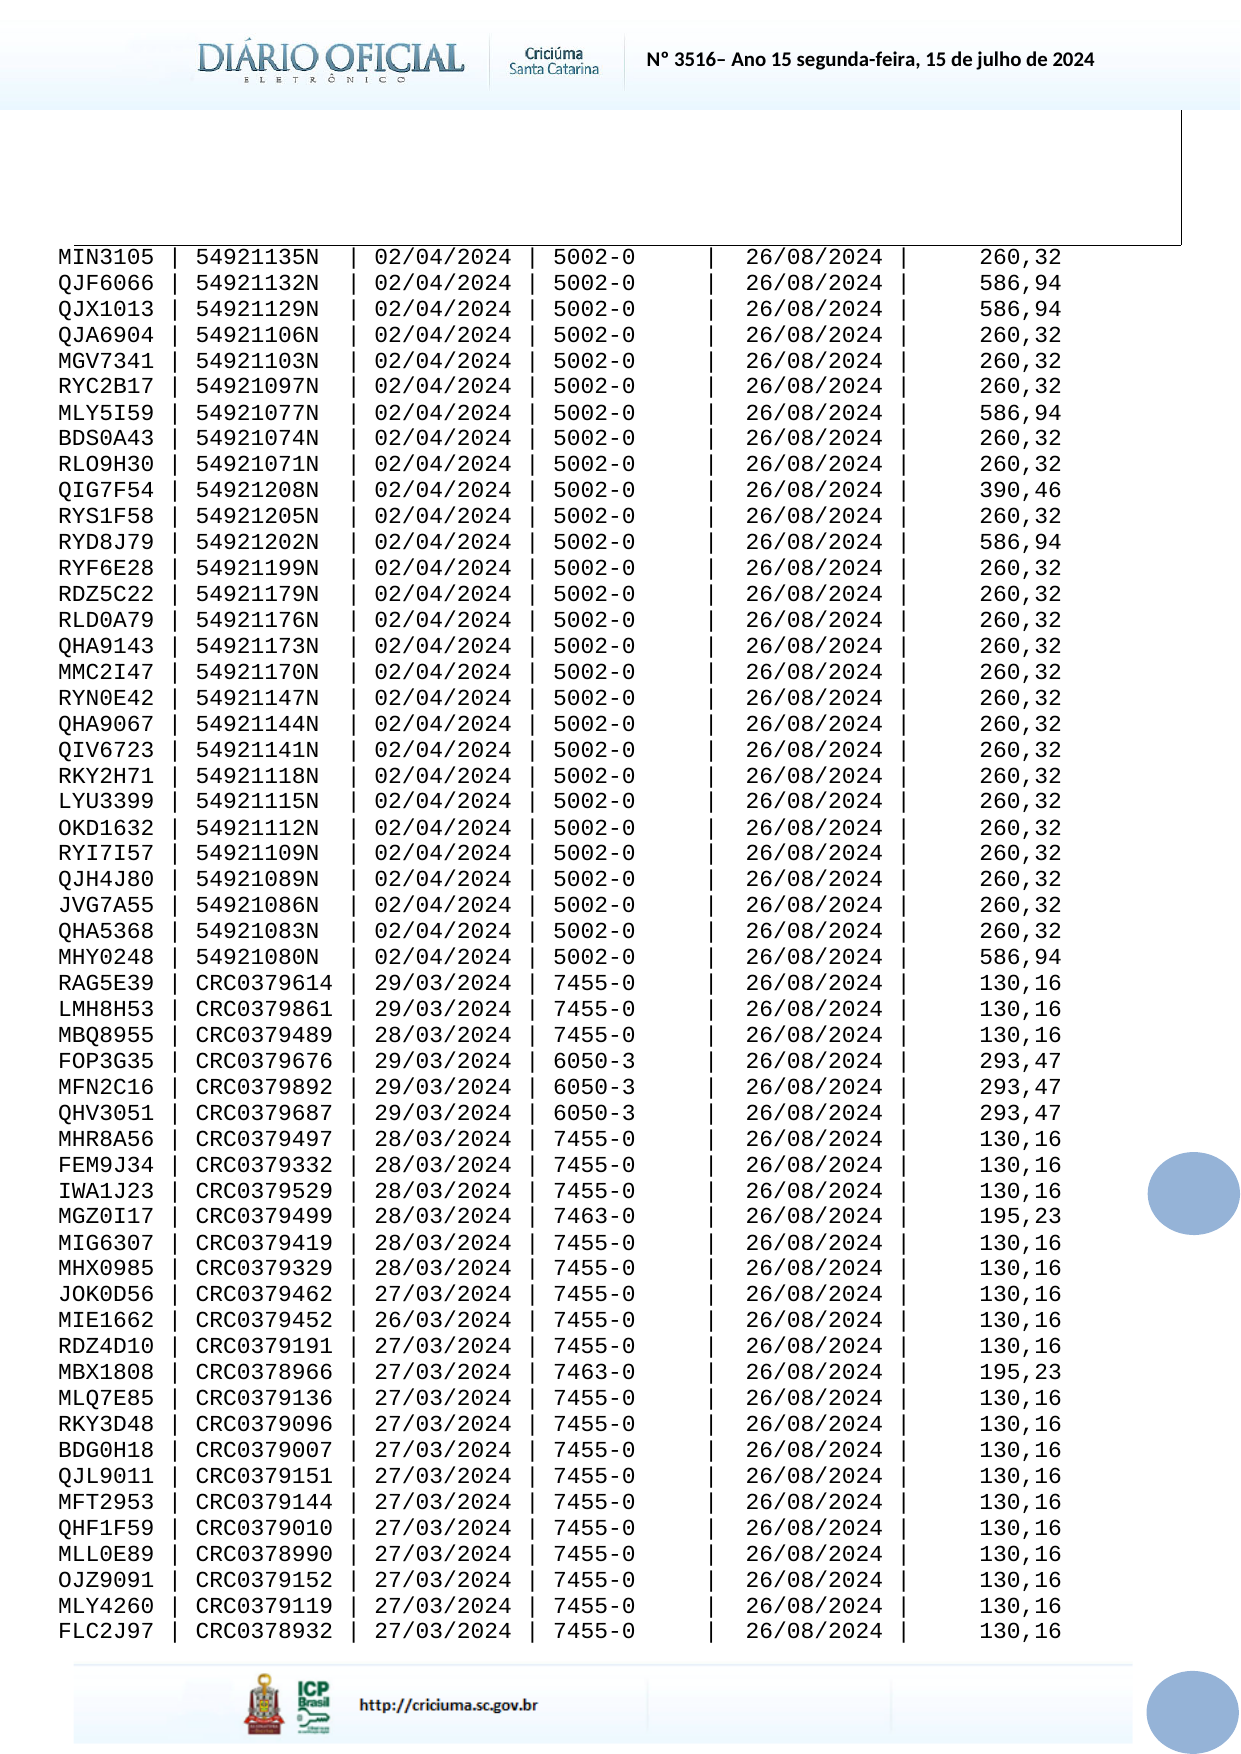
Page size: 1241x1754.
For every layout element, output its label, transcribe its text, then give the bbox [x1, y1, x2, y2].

text MHR8A56 | CRC0379497 | 28/03/2024 | 7455-0 | 26/08/2024 | 130,16 [44, 1127, 1181, 1153]
text RYN0E42 | 54921147N | 02/04/2024 | 5002-0 | 26/08/2024 | 260,32 [44, 686, 1181, 712]
text MHX0985 | CRC0379329 | 28/03/2024 | 7455-0 | 26/08/2024 | 130,16 [44, 1257, 1181, 1283]
text RYD8J79 | 54921202N | 02/04/2024 | 5002-0 | 26/08/2024 | 586,94 [44, 531, 1181, 556]
text JOK0D56 | CRC0379462 | 27/03/2024 | 7455-0 | 26/08/2024 | 130,16 [44, 1283, 1181, 1309]
text MHY0248 | 54921080N | 02/04/2024 | 5002-0 | 26/08/2024 | 586,94 [44, 946, 1181, 971]
text QIV6723 | 54921141N | 02/04/2024 | 5002-0 | 26/08/2024 | 260,32 [44, 738, 1181, 764]
text MLQ7E85 | CRC0379136 | 27/03/2024 | 7455-0 | 26/08/2024 | 130,16 [44, 1386, 1181, 1412]
text QHF1F59 | CRC0379010 | 27/03/2024 | 7455-0 | 26/08/2024 | 130,16 [44, 1516, 1181, 1542]
text FLC2J97 | CRC0378932 | 27/03/2024 | 7455-0 | 26/08/2024 | 130,16 [44, 1620, 1181, 1646]
text LYU3399 | 54921115N | 02/04/2024 | 5002-0 | 26/08/2024 | 260,32 [44, 790, 1181, 816]
text RLO9H30 | 54921071N | 02/04/2024 | 5002-0 | 26/08/2024 | 260,32 [44, 453, 1181, 479]
text RYS1F58 | 54921205N | 02/04/2024 | 5002-0 | 26/08/2024 | 260,32 [44, 504, 1181, 531]
text QHA9143 | 54921173N | 02/04/2024 | 5002-0 | 26/08/2024 | 260,32 [44, 634, 1181, 660]
text MLY4260 | CRC0379119 | 27/03/2024 | 7455-0 | 26/08/2024 | 130,16 [44, 1594, 1181, 1620]
text RAG5E39 | CRC0379614 | 29/03/2024 | 7455-0 | 26/08/2024 | 130,16 [44, 971, 1181, 997]
text MBX1808 | CRC0378966 | 27/03/2024 | 7463-0 | 26/08/2024 | 195,23 [44, 1361, 1181, 1386]
text MGZ0I17 | CRC0379499 | 28/03/2024 | 7463-0 | 26/08/2024 | 195,23 [44, 1205, 1171, 1231]
text QHA5368 | 54921083N | 02/04/2024 | 5002-0 | 26/08/2024 | 260,32 [44, 919, 1181, 946]
text BDS0A43 | 54921074N | 02/04/2024 | 5002-0 | 26/08/2024 | 260,32 [44, 427, 1181, 453]
text QHV3051 | CRC0379687 | 29/03/2024 | 6050-3 | 26/08/2024 | 293,47 [44, 1101, 1181, 1127]
text RKY2H71 | 54921118N | 02/04/2024 | 5002-0 | 26/08/2024 | 260,32 [44, 764, 1181, 790]
text RDZ5C22 | 54921179N | 02/04/2024 | 5002-0 | 26/08/2024 | 260,32 [44, 582, 1181, 608]
text MLL0E89 | CRC0378990 | 27/03/2024 | 7455-0 | 26/08/2024 | 130,16 [44, 1542, 1181, 1568]
text MIG6307 | CRC0379419 | 28/03/2024 | 7455-0 | 26/08/2024 | 130,16 [44, 1231, 1181, 1257]
text MIE1662 | CRC0379452 | 26/03/2024 | 7455-0 | 26/08/2024 | 130,16 [44, 1309, 1181, 1334]
text MMC2I47 | 54921170N | 02/04/2024 | 5002-0 | 26/08/2024 | 260,32 [44, 660, 1181, 686]
text MLY5I59 | 54921077N | 02/04/2024 | 5002-0 | 26/08/2024 | 586,94 [44, 401, 1181, 427]
text RDZ4D10 | CRC0379191 | 27/03/2024 | 7455-0 | 26/08/2024 | 130,16 [44, 1334, 1181, 1361]
text IWA1J23 | CRC0379529 | 28/03/2024 | 7455-0 | 26/08/2024 | 130,16 [44, 1179, 1150, 1205]
text RYI7I57 | 54921109N | 02/04/2024 | 5002-0 | 26/08/2024 | 260,32 [44, 842, 1181, 868]
text QJF6066 | 54921132N | 02/04/2024 | 5002-0 | 26/08/2024 | 586,94 [44, 271, 1181, 297]
text MFN2C16 | CRC0379892 | 29/03/2024 | 6050-3 | 26/08/2024 | 293,47 [44, 1075, 1181, 1101]
text QJL9011 | CRC0379151 | 27/03/2024 | 7455-0 | 26/08/2024 | 130,16 [44, 1464, 1181, 1490]
text MBQ8955 | CRC0379489 | 28/03/2024 | 7455-0 | 26/08/2024 | 130,16 [44, 1023, 1181, 1049]
text RKY3D48 | CRC0379096 | 27/03/2024 | 7455-0 | 26/08/2024 | 130,16 [44, 1412, 1181, 1438]
text BDG0H18 | CRC0379007 | 27/03/2024 | 7455-0 | 26/08/2024 | 130,16 [44, 1438, 1181, 1464]
text FOP3G35 | CRC0379676 | 29/03/2024 | 6050-3 | 26/08/2024 | 293,47 [44, 1049, 1181, 1075]
text MIN3105 | 54921135N | 02/04/2024 | 5002-0 | 26/08/2024 | 260,32 [44, 245, 1181, 271]
text MGV7341 | 54921103N | 02/04/2024 | 5002-0 | 26/08/2024 | 260,32 [44, 349, 1181, 375]
text OKD1632 | 54921112N | 02/04/2024 | 5002-0 | 26/08/2024 | 260,32 [44, 816, 1181, 842]
text MFT2953 | CRC0379144 | 27/03/2024 | 7455-0 | 26/08/2024 | 130,16 [44, 1490, 1181, 1516]
text RYF6E28 | 54921199N | 02/04/2024 | 5002-0 | 26/08/2024 | 260,32 [44, 556, 1181, 582]
text RLD0A79 | 54921176N | 02/04/2024 | 5002-0 | 26/08/2024 | 260,32 [44, 608, 1181, 634]
text RYC2B17 | 54921097N | 02/04/2024 | 5002-0 | 26/08/2024 | 260,32 [44, 375, 1181, 401]
text OJZ9091 | CRC0379152 | 27/03/2024 | 7455-0 | 26/08/2024 | 130,16 [44, 1568, 1181, 1594]
text FEM9J34 | CRC0379332 | 28/03/2024 | 7455-0 | 26/08/2024 | 130,16 [44, 1153, 1180, 1179]
text QIG7F54 | 54921208N | 02/04/2024 | 5002-0 | 26/08/2024 | 390,46 [44, 479, 1181, 504]
text QHA9067 | 54921144N | 02/04/2024 | 5002-0 | 26/08/2024 | 260,32 [44, 712, 1181, 738]
text JVG7A55 | 54921086N | 02/04/2024 | 5002-0 | 26/08/2024 | 260,32 [44, 894, 1181, 919]
text QJA6904 | 54921106N | 02/04/2024 | 5002-0 | 26/08/2024 | 260,32 [44, 323, 1181, 349]
text QJX1013 | 54921129N | 02/04/2024 | 5002-0 | 26/08/2024 | 586,94 [44, 297, 1181, 323]
text QJH4J80 | 54921089N | 02/04/2024 | 5002-0 | 26/08/2024 | 260,32 [44, 868, 1181, 894]
text LMH8H53 | CRC0379861 | 29/03/2024 | 7455-0 | 26/08/2024 | 130,16 [44, 997, 1181, 1023]
